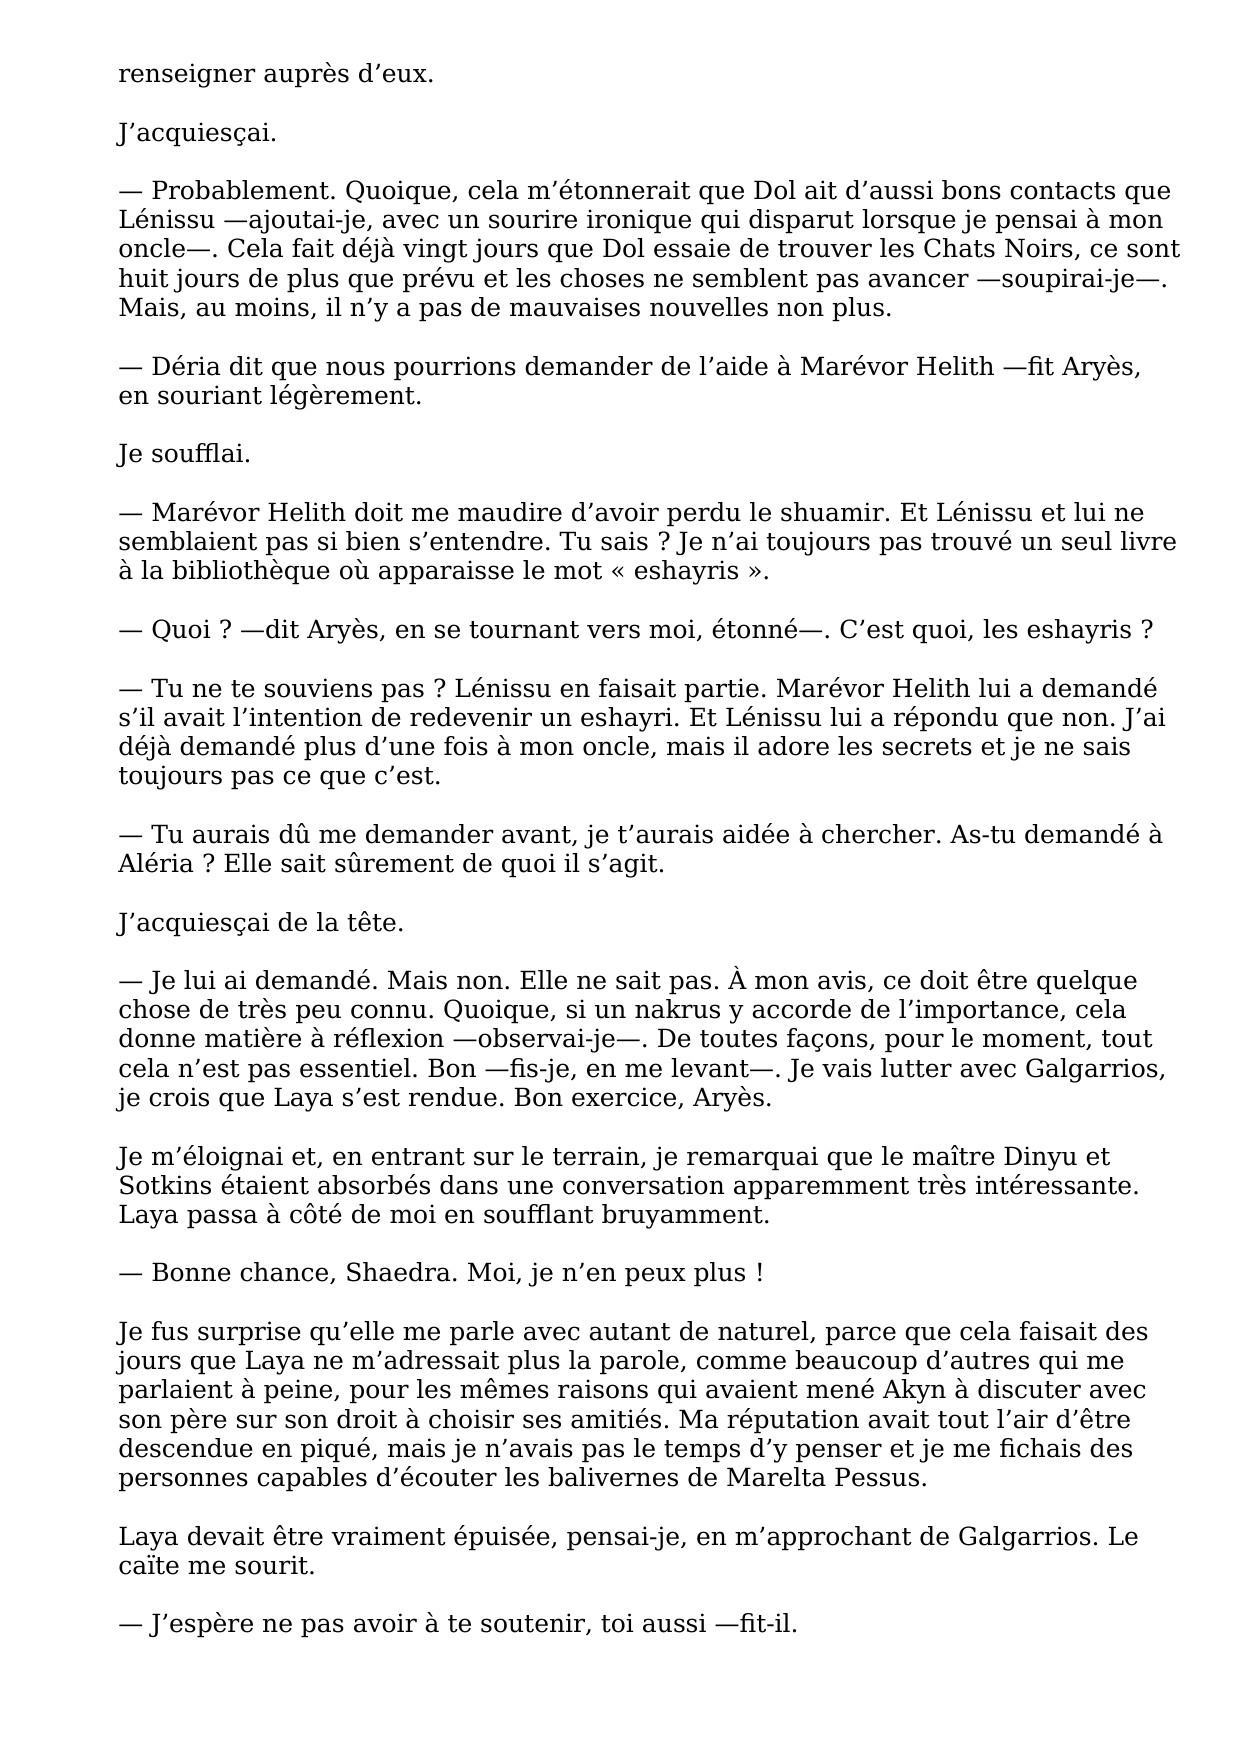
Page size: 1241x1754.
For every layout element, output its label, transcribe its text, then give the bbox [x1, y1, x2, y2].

text — Je lui ai demandé. Mais non. Elle ne sait pas. À mon avis, ce doit être quelque chose de très peu connu. Quoique, si un nakrus y accorde de l’importance, cela donne matière à réflexion —observai-je—. De toutes façons, pour le moment, tout cela n’est pas essentiel. Bon —fis-je, en me levant—. Je vais lutter avec Galgarrios, je crois que Laya s’est rendue. Bon exercice, Aryès. [118, 966, 1181, 1112]
text — Quoi ? —dit Aryès, en se tournant vers moi, étonné—. C’est quoi, les eshayris ? [118, 615, 1181, 644]
text renseigner auprès d’eux. [118, 59, 1181, 88]
text J’acquiesçai de la tête. [118, 908, 1181, 937]
text Je soufflai. [118, 439, 1181, 469]
text — J’espère ne pas avoir à te soutenir, toi aussi —fit-il. [118, 1609, 1181, 1639]
text Je m’éloignai et, en entrant sur le terrain, je remarquai que le maître Dinyu et Sotkins étaient absorbés dans une conversation apparemment très intéressante. Laya passa à côté de moi en soufflant bruyamment. [118, 1142, 1181, 1229]
text Laya devait être vraiment épuisée, pensai-je, en m’approchant de Galgarrios. Le caïte me sourit. [118, 1522, 1181, 1580]
text — Déria dit que nous pourrions demander de l’aide à Marévor Helith —fit Aryès, en souriant légèrement. [118, 352, 1181, 410]
text — Probablement. Quoique, cela m’étonnerait que Dol ait d’aussi bons contacts que Lénissu —ajoutai-je, avec un sourire ironique qui disparut lorsque je pensai à mon oncle—. Cela fait déjà vingt jours que Dol essaie de trouver les Chats Noirs, ce sont huit jours de plus que prévu et les choses ne semblent pas avancer —soupirai-je—. Mais, au moins, il n’y a pas de mauvaises nouvelles non plus. [118, 176, 1181, 322]
text — Tu ne te souviens pas ? Lénissu en faisait partie. Marévor Helith lui a demandé s’il avait l’intention de redevenir un eshayri. Et Lénissu lui a répondu que non. J’ai déjà demandé plus d’une fois à mon oncle, mais il adore les secrets et je ne sais toujours pas ce que c’est. [118, 674, 1181, 790]
text — Tu aurais dû me demander avant, je t’aurais aidée à chercher. As-tu demandé à Aléria ? Elle sait sûrement de quoi il s’agit. [118, 820, 1181, 878]
text — Marévor Helith doit me maudire d’avoir perdu le shuamir. Et Lénissu et lui ne semblaient pas si bien s’entendre. Tu sais ? Je n’ai toujours pas trouvé un seul livre à la bibliothèque où apparaisse le mot « eshayris ». [118, 498, 1181, 586]
text J’acquiesçai. [118, 118, 1181, 147]
text — Bonne chance, Shaedra. Moi, je n’en peux plus ! [118, 1259, 1181, 1288]
text Je fus surprise qu’elle me parle avec autant de naturel, parce que cela faisait des jours que Laya ne m’adressait plus la parole, comme beaucoup d’autres qui me parlaient à peine, pour les mêmes raisons qui avaient mené Akyn à discuter avec son père sur son droit à choisir ses amitiés. Ma réputation avait tout l’air d’être descendue en piqué, mais je n’avais pas le temps d’y penser et je me fichais des personnes capables d’écouter les balivernes de Marelta Pessus. [118, 1317, 1181, 1492]
